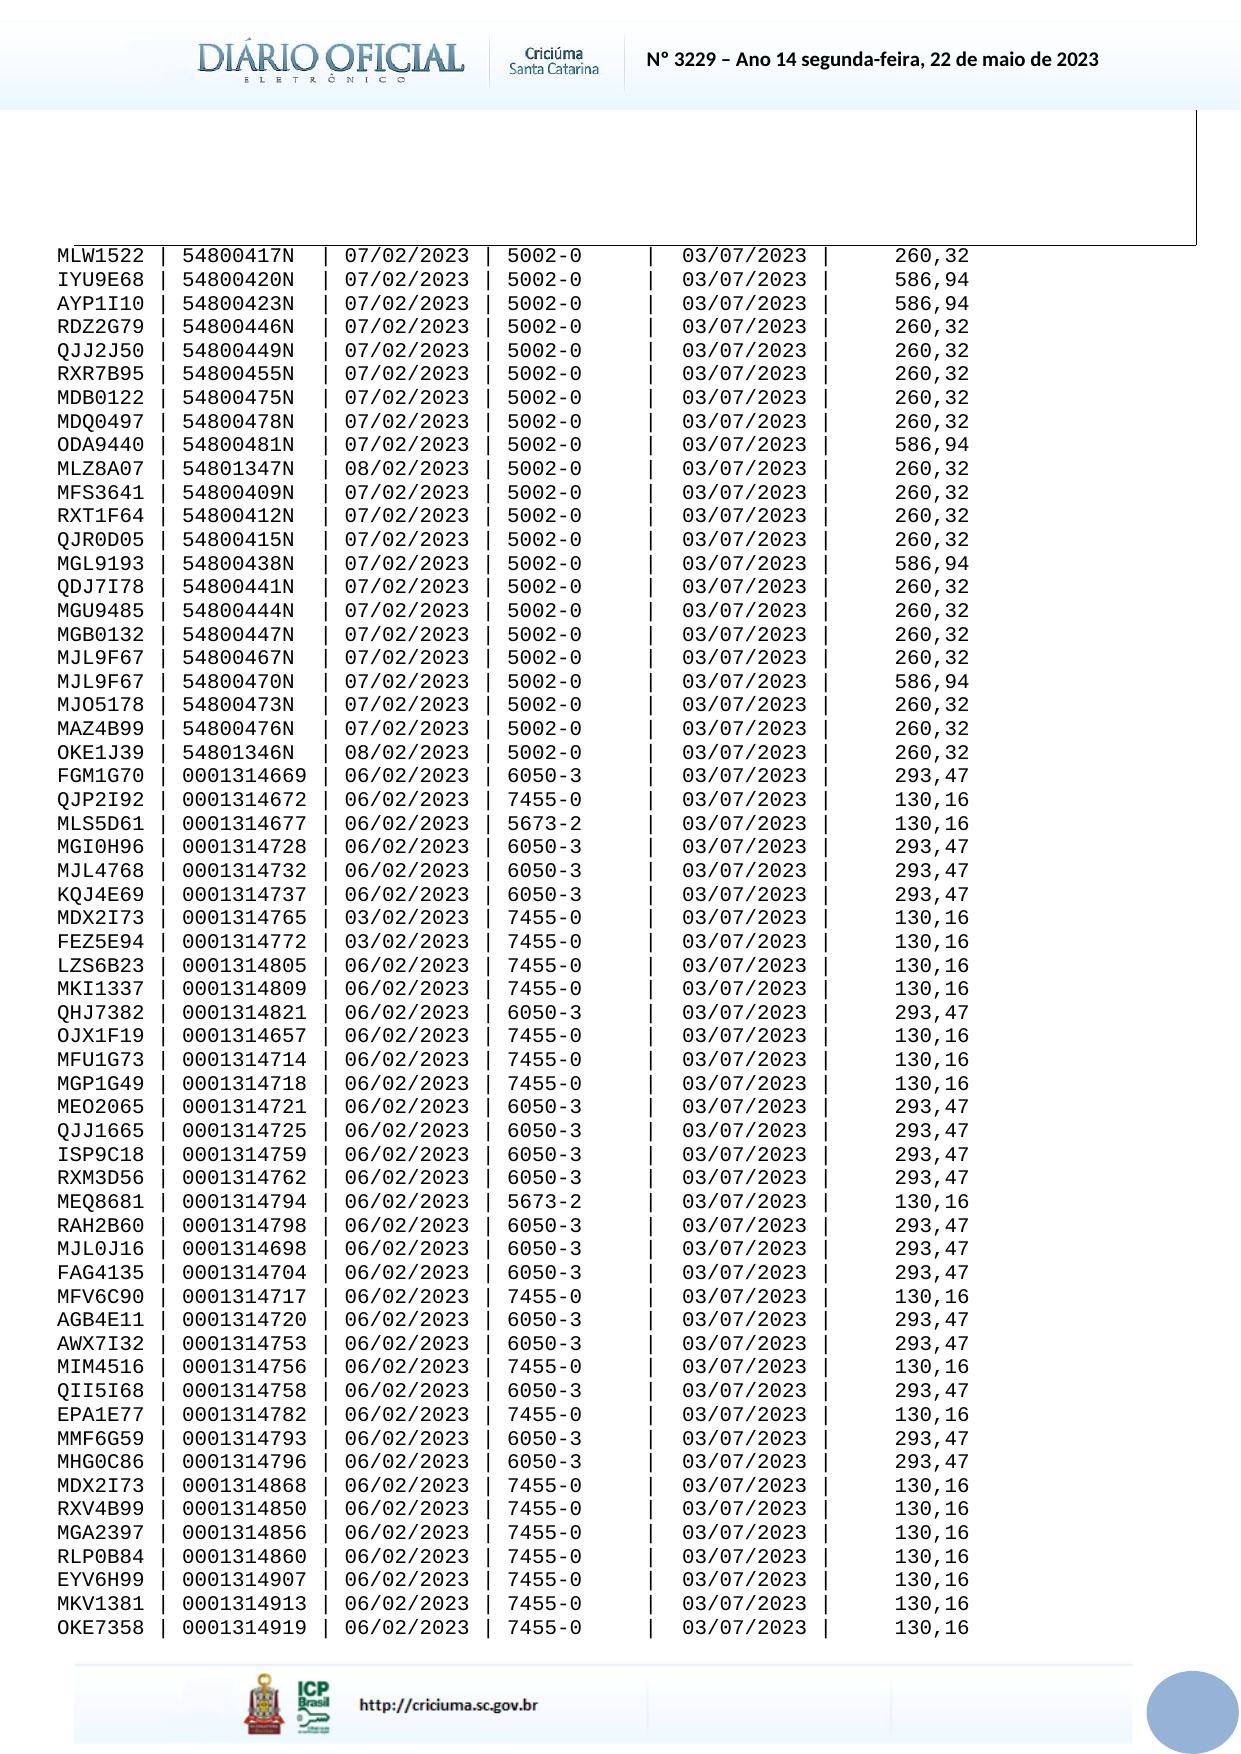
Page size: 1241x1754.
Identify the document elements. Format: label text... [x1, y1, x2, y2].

text QJP2I92 | 0001314672 | 06/02/2023 | 7455-0 | 03/07/2023 | 130,16 [44, 789, 1196, 813]
text RAH2B60 | 0001314798 | 06/02/2023 | 6050-3 | 03/07/2023 | 293,47 [44, 1215, 1196, 1238]
text MAZ4B99 | 54800476N | 07/02/2023 | 5002-0 | 03/07/2023 | 260,32 [44, 718, 1196, 742]
text AWX7I32 | 0001314753 | 06/02/2023 | 6050-3 | 03/07/2023 | 293,47 [44, 1333, 1196, 1357]
text QJJ1665 | 0001314725 | 06/02/2023 | 6050-3 | 03/07/2023 | 293,47 [44, 1120, 1196, 1144]
text MJL9F67 | 54800470N | 07/02/2023 | 5002-0 | 03/07/2023 | 586,94 [44, 671, 1196, 694]
text RXM3D56 | 0001314762 | 06/02/2023 | 6050-3 | 03/07/2023 | 293,47 [44, 1167, 1196, 1191]
text EYV6H99 | 0001314907 | 06/02/2023 | 7455-0 | 03/07/2023 | 130,16 [44, 1569, 1196, 1593]
text RXR7B95 | 54800455N | 07/02/2023 | 5002-0 | 03/07/2023 | 260,32 [44, 363, 1196, 387]
text MJL0J16 | 0001314698 | 06/02/2023 | 6050-3 | 03/07/2023 | 293,47 [44, 1238, 1196, 1262]
text MGL9193 | 54800438N | 07/02/2023 | 5002-0 | 03/07/2023 | 586,94 [44, 553, 1196, 576]
text MFV6C90 | 0001314717 | 06/02/2023 | 7455-0 | 03/07/2023 | 130,16 [44, 1286, 1196, 1309]
text OJX1F19 | 0001314657 | 06/02/2023 | 7455-0 | 03/07/2023 | 130,16 [44, 1026, 1196, 1049]
text FEZ5E94 | 0001314772 | 03/02/2023 | 7455-0 | 03/07/2023 | 130,16 [44, 931, 1196, 954]
text KQJ4E69 | 0001314737 | 06/02/2023 | 6050-3 | 03/07/2023 | 293,47 [44, 884, 1196, 907]
text MEO2065 | 0001314721 | 06/02/2023 | 6050-3 | 03/07/2023 | 293,47 [44, 1096, 1196, 1120]
text MMF6G59 | 0001314793 | 06/02/2023 | 6050-3 | 03/07/2023 | 293,47 [44, 1427, 1196, 1451]
text MGU9485 | 54800444N | 07/02/2023 | 5002-0 | 03/07/2023 | 260,32 [44, 600, 1196, 623]
text ODA9440 | 54800481N | 07/02/2023 | 5002-0 | 03/07/2023 | 586,94 [44, 434, 1196, 458]
text MEQ8681 | 0001314794 | 06/02/2023 | 5673-2 | 03/07/2023 | 130,16 [44, 1191, 1196, 1215]
text FGM1G70 | 0001314669 | 06/02/2023 | 6050-3 | 03/07/2023 | 293,47 [44, 765, 1196, 789]
text MDX2I73 | 0001314868 | 06/02/2023 | 7455-0 | 03/07/2023 | 130,16 [44, 1475, 1196, 1498]
text AGB4E11 | 0001314720 | 06/02/2023 | 6050-3 | 03/07/2023 | 293,47 [44, 1309, 1196, 1333]
text MLS5D61 | 0001314677 | 06/02/2023 | 5673-2 | 03/07/2023 | 130,16 [44, 813, 1196, 836]
text MGB0132 | 54800447N | 07/02/2023 | 5002-0 | 03/07/2023 | 260,32 [44, 623, 1196, 647]
text QHJ7382 | 0001314821 | 06/02/2023 | 6050-3 | 03/07/2023 | 293,47 [44, 1002, 1196, 1026]
text QII5I68 | 0001314758 | 06/02/2023 | 6050-3 | 03/07/2023 | 293,47 [44, 1380, 1196, 1404]
text MGP1G49 | 0001314718 | 06/02/2023 | 7455-0 | 03/07/2023 | 130,16 [44, 1073, 1196, 1096]
text AYP1I10 | 54800423N | 07/02/2023 | 5002-0 | 03/07/2023 | 586,94 [44, 292, 1196, 316]
text MLZ8A07 | 54801347N | 08/02/2023 | 5002-0 | 03/07/2023 | 260,32 [44, 458, 1196, 482]
text QJR0D05 | 54800415N | 07/02/2023 | 5002-0 | 03/07/2023 | 260,32 [44, 529, 1196, 553]
text OKE7358 | 0001314919 | 06/02/2023 | 7455-0 | 03/07/2023 | 130,16 [44, 1617, 1196, 1640]
text MGI0H96 | 0001314728 | 06/02/2023 | 6050-3 | 03/07/2023 | 293,47 [44, 836, 1196, 860]
text RXT1F64 | 54800412N | 07/02/2023 | 5002-0 | 03/07/2023 | 260,32 [44, 505, 1196, 529]
text MJL4768 | 0001314732 | 06/02/2023 | 6050-3 | 03/07/2023 | 293,47 [44, 860, 1196, 884]
text MHG0C86 | 0001314796 | 06/02/2023 | 6050-3 | 03/07/2023 | 293,47 [44, 1451, 1196, 1475]
text EPA1E77 | 0001314782 | 06/02/2023 | 7455-0 | 03/07/2023 | 130,16 [44, 1404, 1196, 1427]
text OKE1J39 | 54801346N | 08/02/2023 | 5002-0 | 03/07/2023 | 260,32 [44, 742, 1196, 765]
text RDZ2G79 | 54800446N | 07/02/2023 | 5002-0 | 03/07/2023 | 260,32 [44, 316, 1196, 340]
text MDX2I73 | 0001314765 | 03/02/2023 | 7455-0 | 03/07/2023 | 130,16 [44, 907, 1196, 931]
text MFS3641 | 54800409N | 07/02/2023 | 5002-0 | 03/07/2023 | 260,32 [44, 482, 1196, 505]
text RXV4B99 | 0001314850 | 06/02/2023 | 7455-0 | 03/07/2023 | 130,16 [44, 1498, 1196, 1522]
text MKI1337 | 0001314809 | 06/02/2023 | 7455-0 | 03/07/2023 | 130,16 [44, 978, 1196, 1002]
text FAG4135 | 0001314704 | 06/02/2023 | 6050-3 | 03/07/2023 | 293,47 [44, 1262, 1196, 1286]
text MDQ0497 | 54800478N | 07/02/2023 | 5002-0 | 03/07/2023 | 260,32 [44, 411, 1196, 434]
text MKV1381 | 0001314913 | 06/02/2023 | 7455-0 | 03/07/2023 | 130,16 [44, 1593, 1196, 1617]
text QDJ7I78 | 54800441N | 07/02/2023 | 5002-0 | 03/07/2023 | 260,32 [44, 576, 1196, 600]
text MDB0122 | 54800475N | 07/02/2023 | 5002-0 | 03/07/2023 | 260,32 [44, 387, 1196, 411]
text RLP0B84 | 0001314860 | 06/02/2023 | 7455-0 | 03/07/2023 | 130,16 [44, 1546, 1196, 1569]
text MJO5178 | 54800473N | 07/02/2023 | 5002-0 | 03/07/2023 | 260,32 [44, 694, 1196, 718]
text MIM4516 | 0001314756 | 06/02/2023 | 7455-0 | 03/07/2023 | 130,16 [44, 1357, 1196, 1380]
text MGA2397 | 0001314856 | 06/02/2023 | 7455-0 | 03/07/2023 | 130,16 [44, 1522, 1196, 1546]
text MLW1522 | 54800417N | 07/02/2023 | 5002-0 | 03/07/2023 | 260,32 [44, 245, 1196, 269]
text LZS6B23 | 0001314805 | 06/02/2023 | 7455-0 | 03/07/2023 | 130,16 [44, 954, 1196, 978]
text IYU9E68 | 54800420N | 07/02/2023 | 5002-0 | 03/07/2023 | 586,94 [44, 269, 1196, 292]
text ISP9C18 | 0001314759 | 06/02/2023 | 6050-3 | 03/07/2023 | 293,47 [44, 1144, 1196, 1167]
text MFU1G73 | 0001314714 | 06/02/2023 | 7455-0 | 03/07/2023 | 130,16 [44, 1049, 1196, 1073]
text QJJ2J50 | 54800449N | 07/02/2023 | 5002-0 | 03/07/2023 | 260,32 [44, 340, 1196, 363]
text MJL9F67 | 54800467N | 07/02/2023 | 5002-0 | 03/07/2023 | 260,32 [44, 647, 1196, 671]
